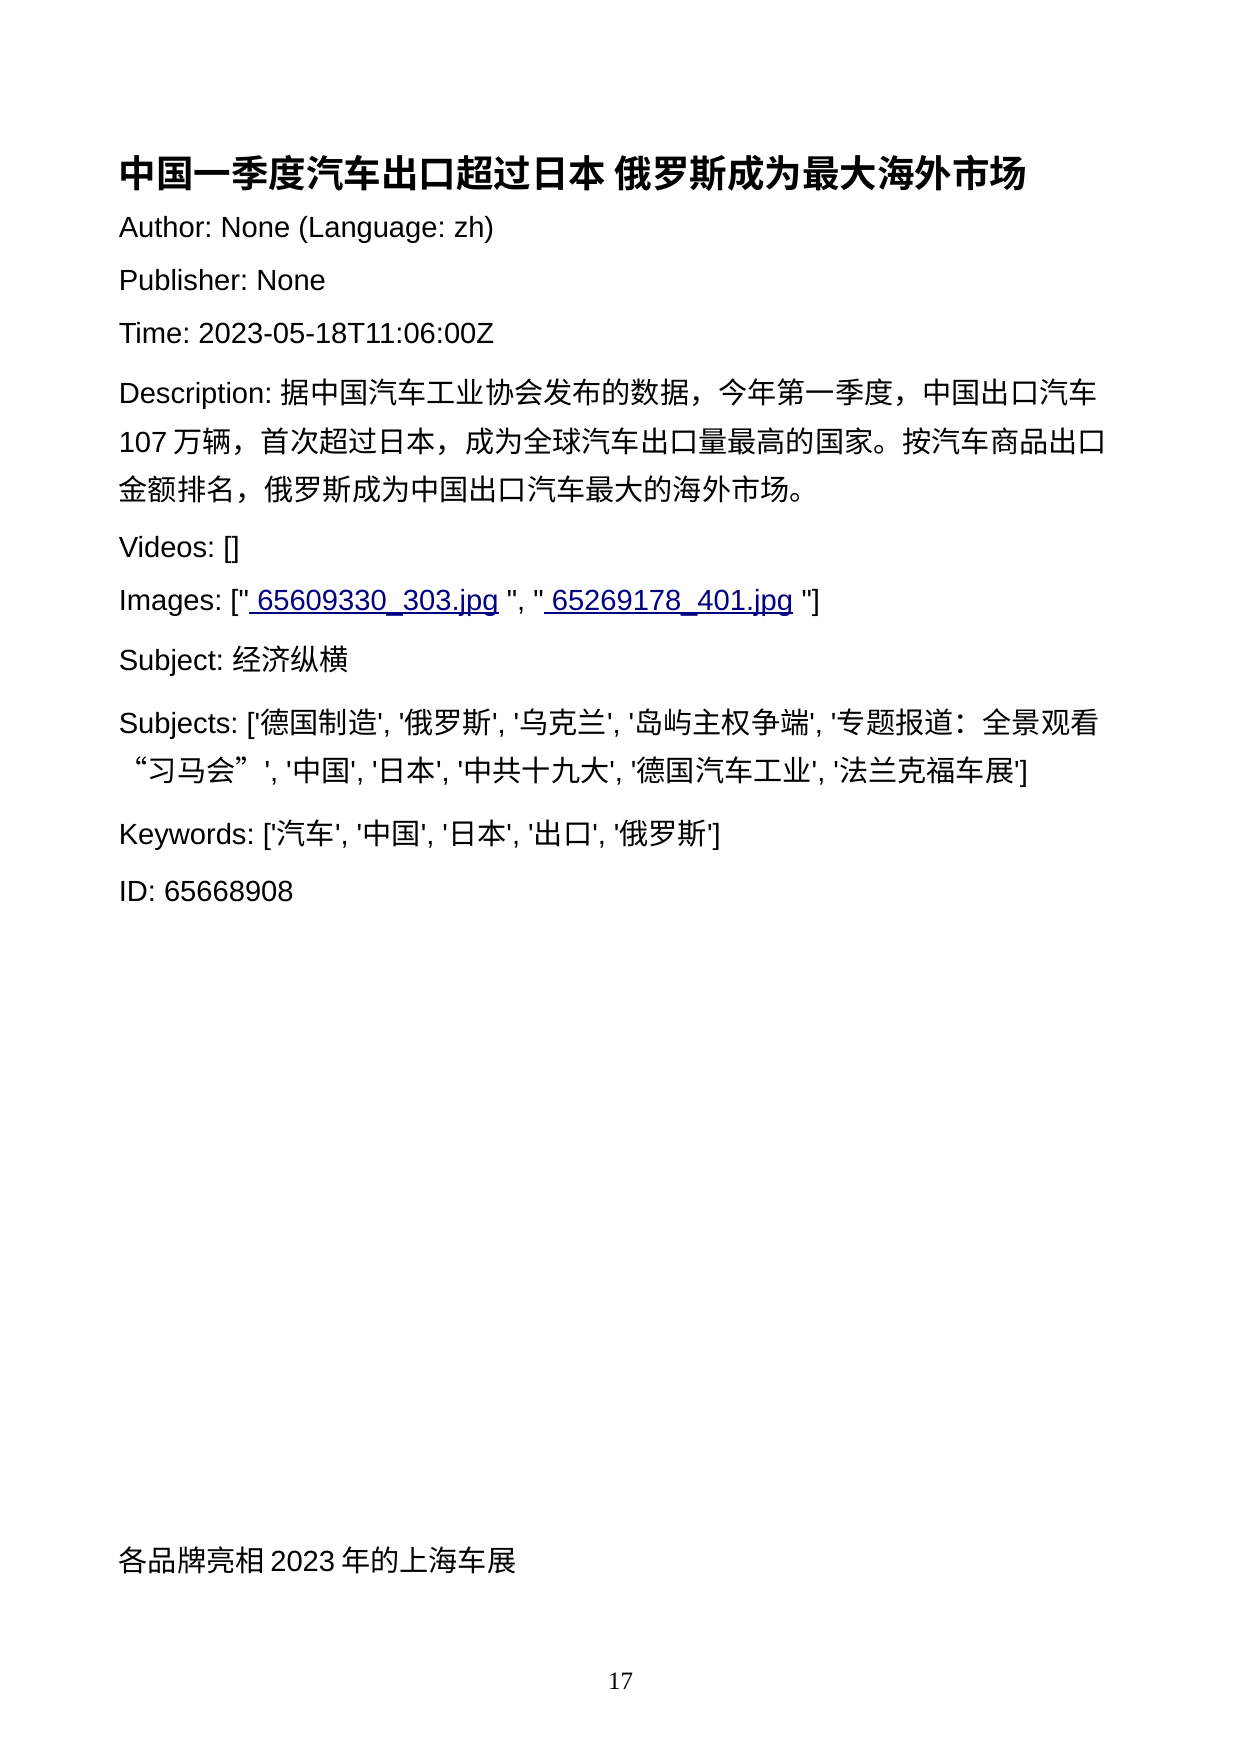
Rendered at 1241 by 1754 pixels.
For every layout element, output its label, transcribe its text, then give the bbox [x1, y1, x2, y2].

text Videos: [] [118, 530, 1122, 563]
text Subjects: ['德国制造', '俄罗斯', '乌克兰', '岛屿主权争端', '专题报道：全景观看“习马会”', '中国', '日本', '中共十九大', '德国汽车工业', '法兰克福车展'] [118, 699, 1122, 790]
text Images: [" 65609330_303.jpg ", " 65269178_401.jpg "] [118, 583, 1122, 617]
text Description: 据中国汽车工业协会发布的数据，今年第一季度，中国出口汽车107万辆，首次超过日本，成为全球汽车出口量最高的国家。按汽车商品出口金额排名，俄罗斯成为中国出口汽车最大的海外市场。 [118, 370, 1122, 509]
text Keywords: ['汽车', '中国', '日本', '出口', '俄罗斯'] [118, 811, 1122, 853]
text Subject: 经济纵横 [118, 636, 1122, 678]
subtitle 中国一季度汽车出口超过日本 俄罗斯成为最大海外市场 [118, 143, 1122, 198]
text Publisher: None [118, 263, 1122, 297]
text Time: 2023-05-18T11:06:00Z [118, 317, 1122, 350]
text ID: 65668908 [118, 874, 1122, 908]
text 各品牌亮相2023年的上海车展 [118, 1537, 1122, 1580]
text Author: None (Language: zh) [118, 210, 1122, 244]
